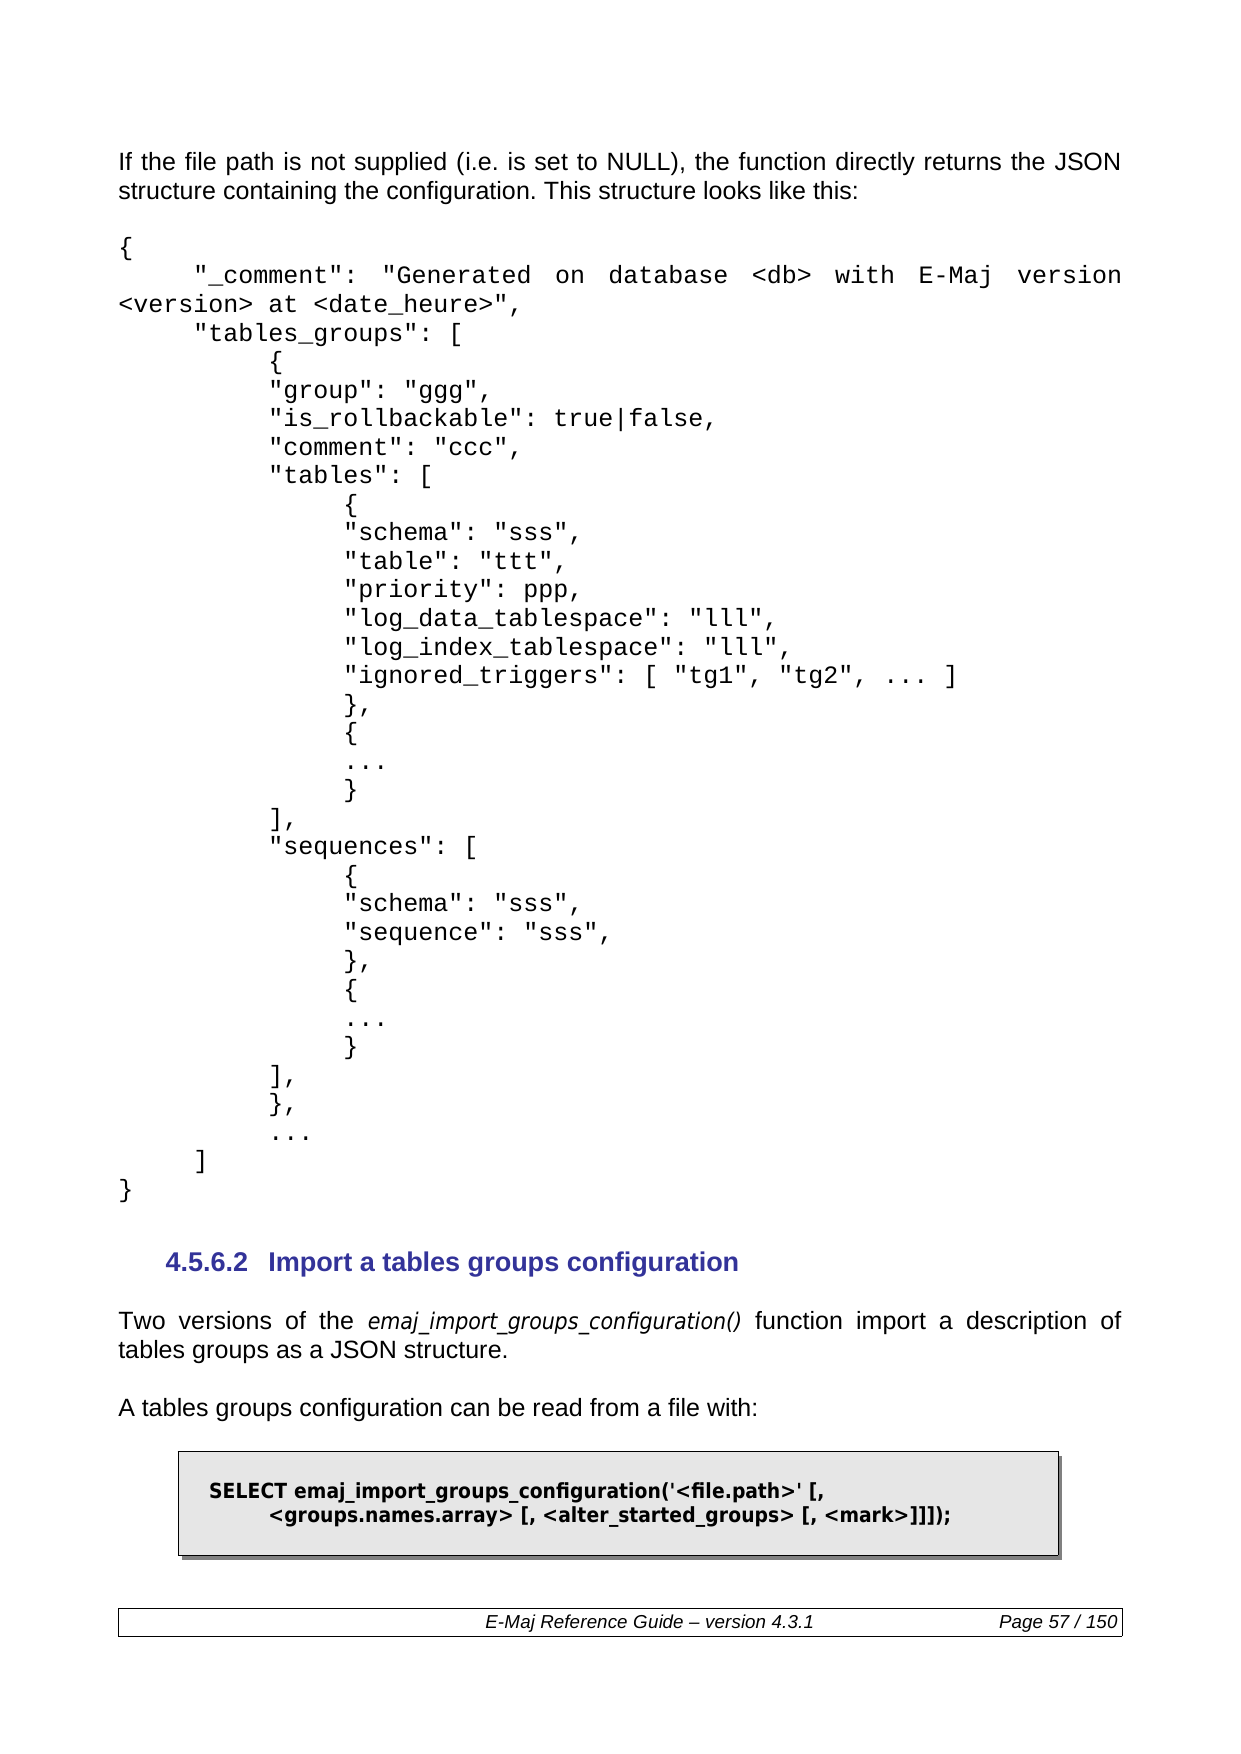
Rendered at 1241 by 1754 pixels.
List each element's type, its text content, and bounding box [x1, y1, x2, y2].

text "_comment": "Generated on database <db> with E-Maj version <version> at <date_heure>", [118, 263, 1122, 320]
text If the file path is not supplied (i.e. is set to NULL), the function directly returns the JSON structure containing the configuration. This structure looks like this: [118, 147, 1122, 205]
text ... [118, 748, 1122, 777]
text "table": "ttt", [118, 548, 1122, 577]
text A tables groups configuration can be read from a file with: [118, 1393, 1122, 1422]
text ] [118, 1148, 1122, 1176]
text ... [118, 1119, 1122, 1148]
text { [118, 862, 1122, 891]
subtitle Import a tables groups configuration [165, 1246, 1122, 1277]
text "sequences": [ [118, 834, 1122, 862]
text "is_rollbackable": true|false, [118, 406, 1122, 434]
text "ignored_triggers": [ "tg1", "tg2", ... ] [118, 662, 1122, 691]
text { [118, 234, 1122, 263]
text "tables": [ [118, 463, 1122, 491]
text "log_index_tablespace": "lll", [118, 634, 1122, 662]
text }, [118, 1091, 1122, 1119]
text } [118, 1176, 1122, 1205]
text "sequence": "sss", [118, 919, 1122, 948]
text "schema": "sss", [118, 520, 1122, 548]
text "comment": "ccc", [118, 434, 1122, 463]
text Two versions of the emaj_import_groups_configuration() function import a description of tables groups as a JSON structure. [118, 1306, 1122, 1364]
text ... [118, 1005, 1122, 1033]
text { [118, 348, 1122, 377]
text "group": "ggg", [118, 377, 1122, 406]
text "priority": ppp, [118, 577, 1122, 605]
text "schema": "sss", [118, 891, 1122, 919]
text { [118, 976, 1122, 1005]
text { [118, 719, 1122, 748]
text ], [118, 805, 1122, 834]
text } [118, 777, 1122, 805]
text SELECT emaj_import_groups_configuration('<file.path>' [, <groups.names.array> [, <alter_started_groups> [, <mark>]]]); [179, 1476, 1058, 1525]
text } [118, 1033, 1122, 1062]
text }, [118, 691, 1122, 719]
text { [118, 491, 1122, 520]
text "tables_groups": [ [118, 320, 1122, 348]
text "log_data_tablespace": "lll", [118, 605, 1122, 634]
text ], [118, 1062, 1122, 1091]
text }, [118, 948, 1122, 976]
